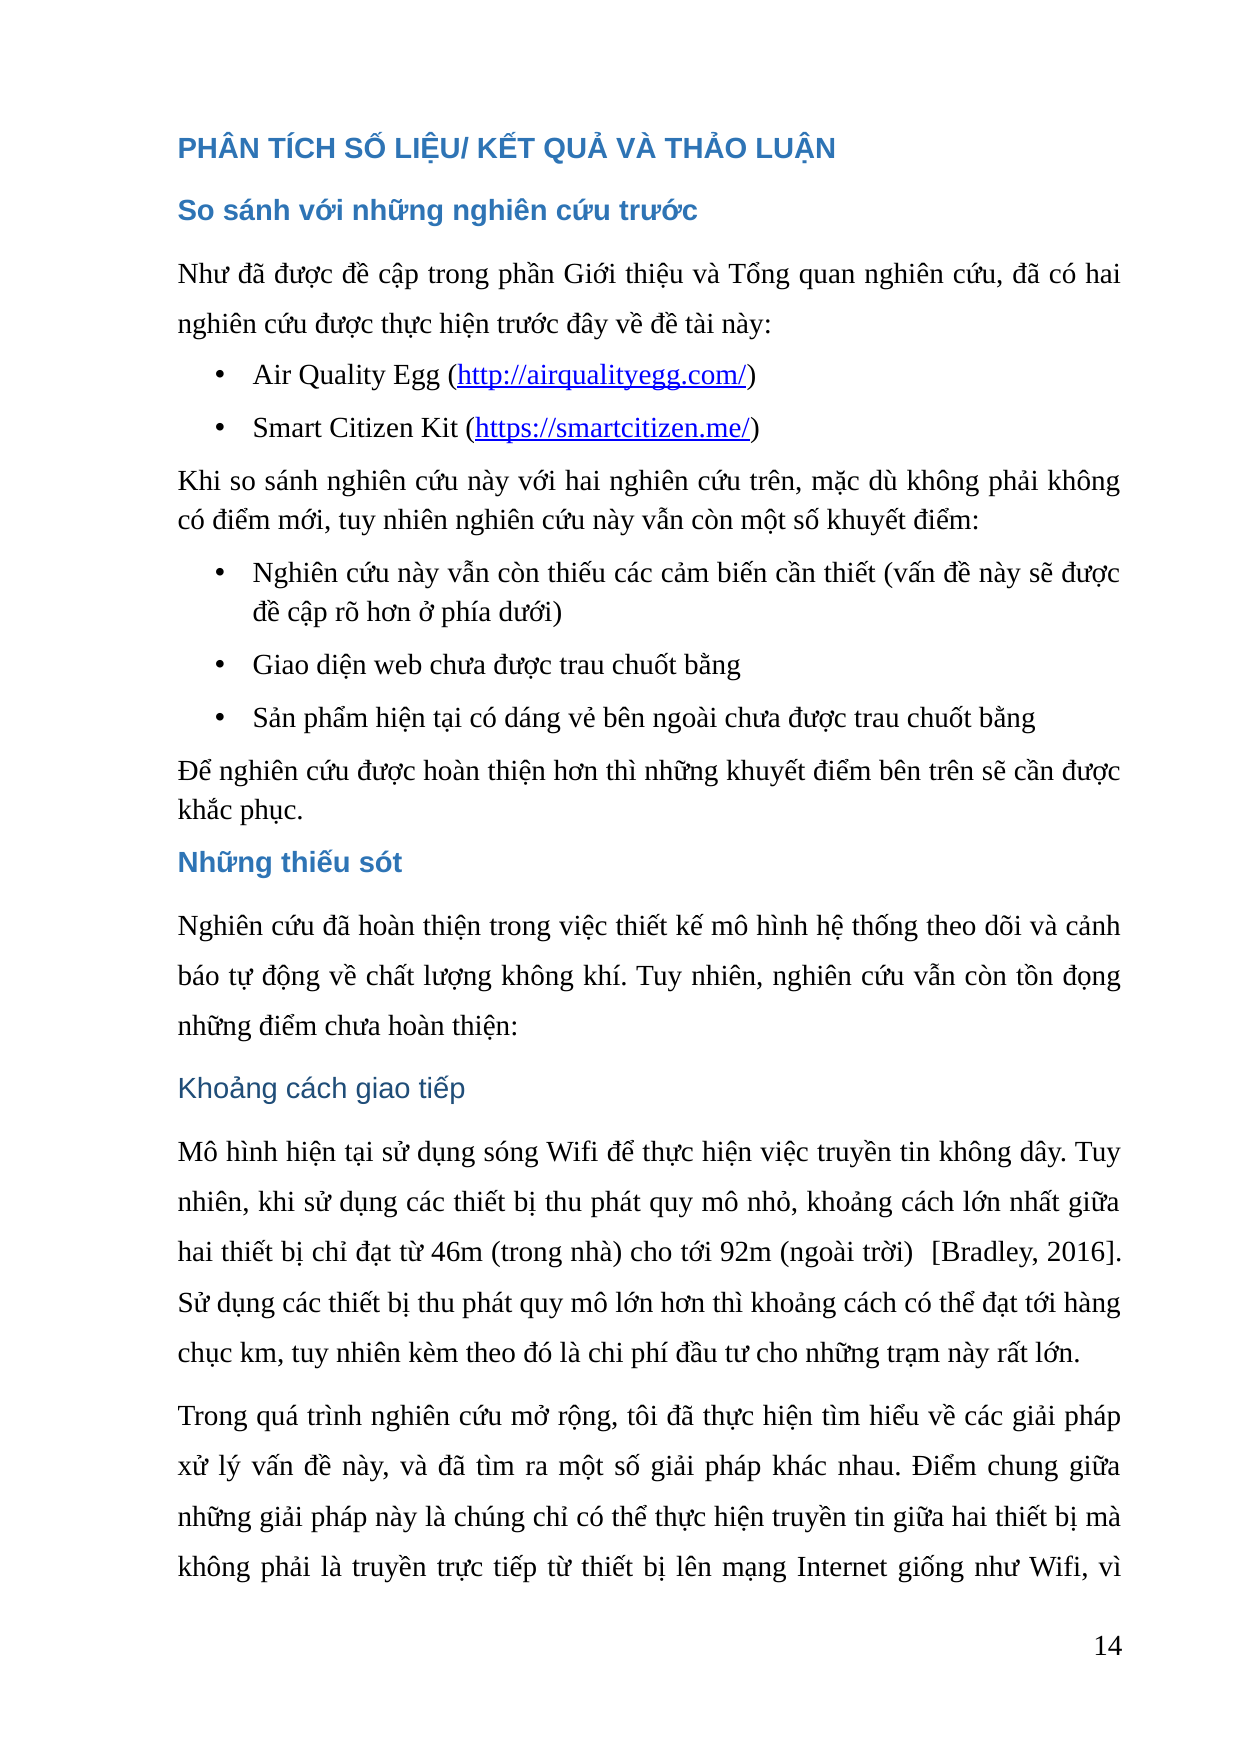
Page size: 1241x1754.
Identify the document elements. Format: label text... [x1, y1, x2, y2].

subtitle So sánh với những nghiên cứu trước [177, 193, 1122, 227]
list Air Quality Egg (http://airqualityegg.com/) [215, 357, 1122, 391]
text Khi so sánh nghiên cứu này với hai nghiên cứu trên, mặc dù không phải không có điểm mới, tuy nhiên nghiên cứu này vẫn còn một số khuyết điểm: [177, 463, 1122, 535]
list Sản phẩm hiện tại có dáng vẻ bên ngoài chưa được trau chuốt bằng [215, 700, 1122, 734]
text Như đã được đề cập trong phần Giới thiệu và Tổng quan nghiên cứu, đã có hai nghiên cứu được thực hiện trước đây về đề tài này: [177, 256, 1122, 340]
text Mô hình hiện tại sử dụng sóng Wifi để thực hiện việc truyền tin không dây. Tuy nhiên, khi sử dụng các thiết bị thu phát quy mô nhỏ, khoảng cách lớn nhất giữa hai thiết bị chỉ đạt từ 46m (trong nhà) cho tới 92m (ngoài trời) [Bradley, 2016]. Sử dụng các thiết bị thu phát quy mô lớn hơn thì khoảng cách có thể đạt tới hàng chục km, tuy nhiên kèm theo đó là chi phí đầu tư cho những trạm này rất lớn. [177, 1134, 1122, 1369]
list Nghiên cứu này vẫn còn thiếu các cảm biến cần thiết (vấn đề này sẽ được đề cập rõ hơn ở phía dưới) [215, 555, 1122, 627]
text Trong quá trình nghiên cứu mở rộng, tôi đã thực hiện tìm hiểu về các giải pháp xử lý vấn đề này, và đã tìm ra một số giải pháp khác nhau. Điểm chung giữa những giải pháp này là chúng chỉ có thể thực hiện truyền tin giữa hai thiết bị mà không phải là truyền trực tiếp từ thiết bị lên mạng Internet giống như Wifi, vì [177, 1398, 1122, 1582]
list Giao diện web chưa được trau chuốt bằng [215, 647, 1122, 680]
subtitle PHÂN TÍCH SỐ LIỆU/ KẾT QUẢ VÀ THẢO LUẬN [177, 131, 1122, 164]
subtitle Những thiếu sót [177, 845, 1122, 878]
list Smart Citizen Kit (https://smartcitizen.me/) [215, 410, 1122, 444]
text Để nghiên cứu được hoàn thiện hơn thì những khuyết điểm bên trên sẽ cần được khắc phục. [177, 753, 1122, 825]
text Nghiên cứu đã hoàn thiện trong việc thiết kế mô hình hệ thống theo dõi và cảnh báo tự động về chất lượng không khí. Tuy nhiên, nghiên cứu vẫn còn tồn đọng những điểm chưa hoàn thiện: [177, 908, 1122, 1042]
subtitle Khoảng cách giao tiếp [177, 1071, 1122, 1105]
